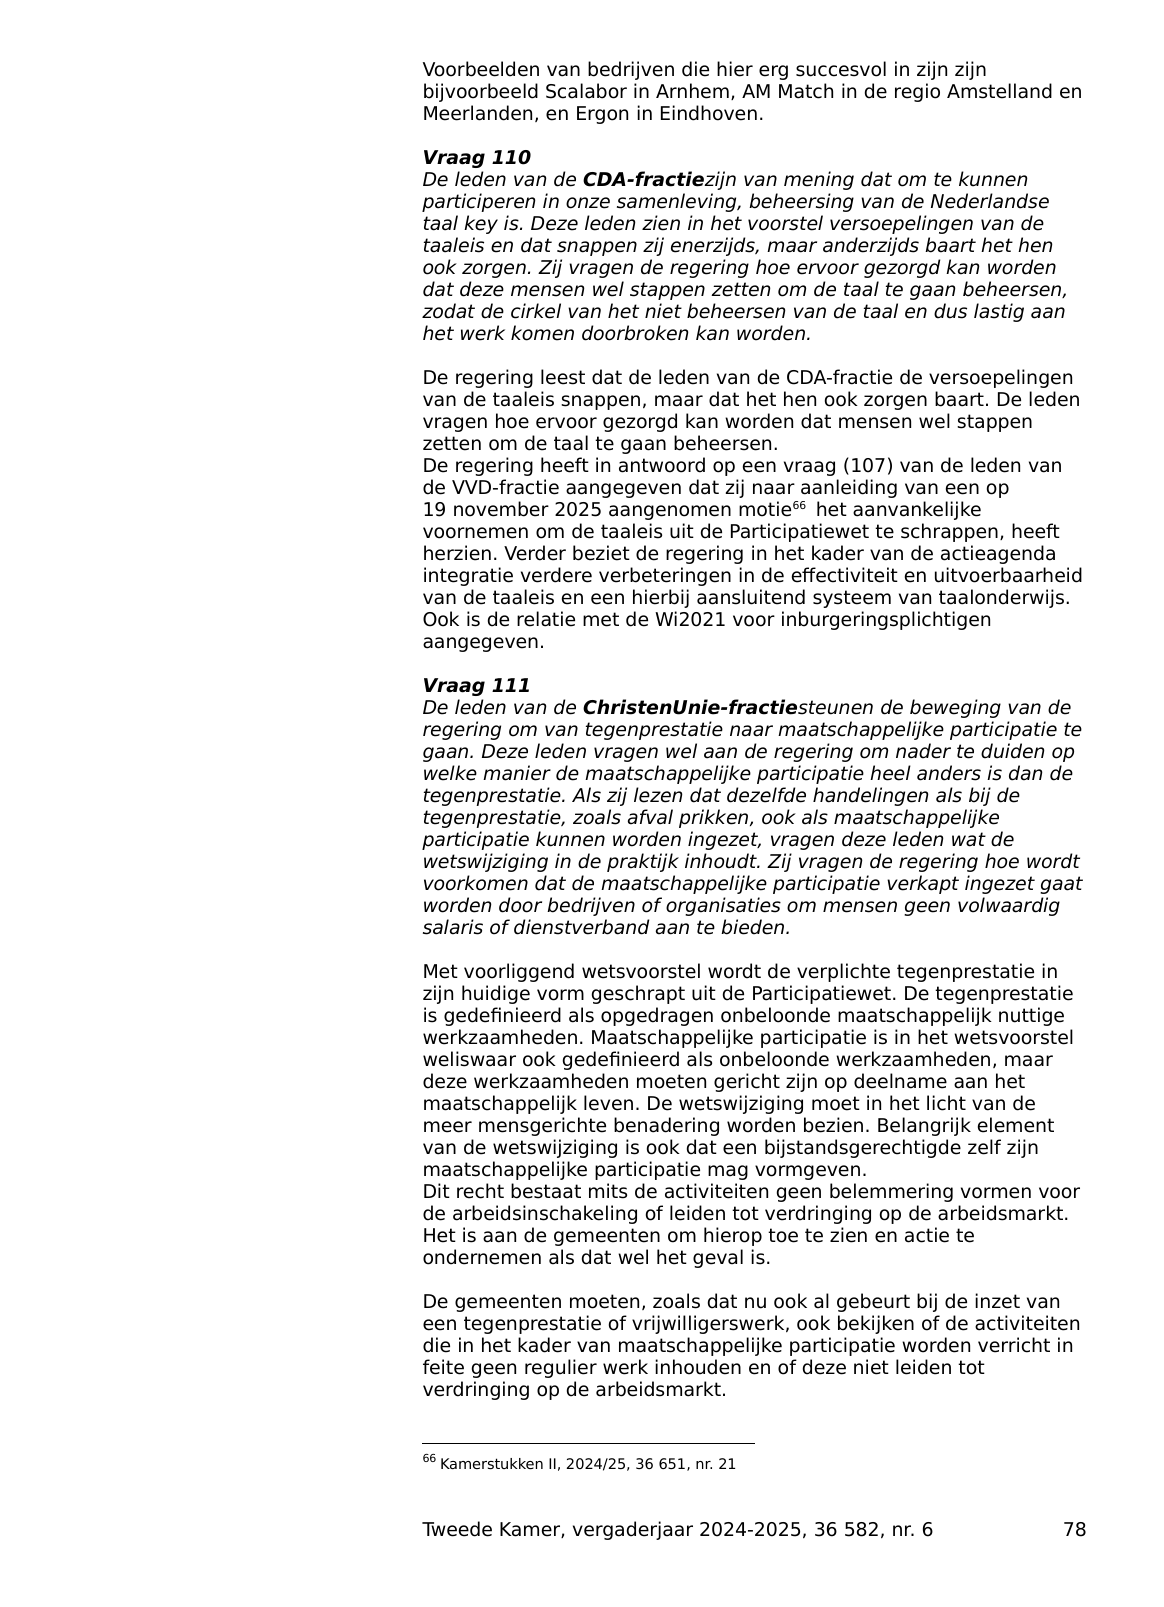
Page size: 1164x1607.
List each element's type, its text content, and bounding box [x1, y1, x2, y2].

text Dit recht bestaat mits de activiteiten geen belemmering vormen voor de arbeidsinschakeling of leiden tot verdringing op de arbeidsmarkt. Het is aan de gemeenten om hierop toe te zien en actie te ondernemen als dat wel het geval is. [422, 1181, 1087, 1269]
text De regering leest dat de leden van de CDA-fractie de versoepelingen van de taaleis snappen, maar dat het hen ook zorgen baart. De leden vragen hoe ervoor gezorgd kan worden dat mensen wel stappen zetten om de taal te gaan beheersen. [422, 367, 1087, 455]
text Met voorliggend wetsvoorstel wordt de verplichte tegenprestatie in zijn huidige vorm geschrapt uit de Participatiewet. De tegenprestatie is gedefinieerd als opgedragen onbeloonde maatschappelijk nuttige werkzaamheden. Maatschappelijke participatie is in het wetsvoorstel weliswaar ook gedefinieerd als onbeloonde werkzaamheden, maar deze werkzaamheden moeten gericht zijn op deelname aan het maatschappelijk leven. De wetswijziging moet in het licht van de meer mensgerichte benadering worden bezien. Belangrijk element van de wetswijziging is ook dat een bijstandsgerechtigde zelf zijn maatschappelijke participatie mag vormgeven. [422, 961, 1087, 1181]
text De regering heeft in antwoord op een vraag (107) van de leden van de VVD-fractie aangegeven dat zij naar aanleiding van een op 19 november 2025 aangenomen motie het aanvankelijke voornemen om de taaleis uit de Participatiewet te schrappen, heeft herzien. Verder beziet de regering in het kader van de actieagenda integratie verdere verbeteringen in de effectiviteit en uitvoerbaarheid van de taaleis en een hierbij aansluitend systeem van taalonderwijs. Ook is de relatie met de Wi2021 voor inburgeringsplichtigen aangegeven. [422, 455, 1087, 653]
text Voorbeelden van bedrijven die hier erg succesvol in zijn zijn bijvoorbeeld Scalabor in Arnhem, AM Match in de regio Amstelland en Meerlanden, en Ergon in Eindhoven. [422, 59, 1087, 125]
text De leden van de CDA-fractiezijn van mening dat om te kunnen participeren in onze samenleving, beheersing van de Nederlandse taal key is. Deze leden zien in het voorstel versoepelingen van de taaleis en dat snappen zij enerzijds, maar anderzijds baart het hen ook zorgen. Zij vragen de regering hoe ervoor gezorgd kan worden dat deze mensen wel stappen zetten om de taal te gaan beheersen, zodat de cirkel van het niet beheersen van de taal en dus lastig aan het werk komen doorbroken kan worden. [422, 169, 1087, 345]
text De gemeenten moeten, zoals dat nu ook al gebeurt bij de inzet van een tegenprestatie of vrijwilligerswerk, ook bekijken of de activiteiten die in het kader van maatschappelijke participatie worden verricht in feite geen regulier werk inhouden en of deze niet leiden tot verdringing op de arbeidsmarkt. [422, 1291, 1087, 1401]
text Vraag 111 [422, 675, 1087, 697]
text Vraag 110 [422, 147, 1087, 169]
text De leden van de ChristenUnie-fractiesteunen de beweging van de regering om van tegenprestatie naar maatschappelijke participatie te gaan. Deze leden vragen wel aan de regering om nader te duiden op welke manier de maatschappelijke participatie heel anders is dan de tegenprestatie. Als zij lezen dat dezelfde handelingen als bij de tegenprestatie, zoals afval prikken, ook als maatschappelijke participatie kunnen worden ingezet, vragen deze leden wat de wetswijziging in de praktijk inhoudt. Zij vragen de regering hoe wordt voorkomen dat de maatschappelijke participatie verkapt ingezet gaat worden door bedrijven of organisaties om mensen geen volwaardig salaris of dienstverband aan te bieden. [422, 697, 1087, 939]
text Kamerstukken II, 2024/25, 36 651, nr. 21 [422, 1452, 1087, 1474]
